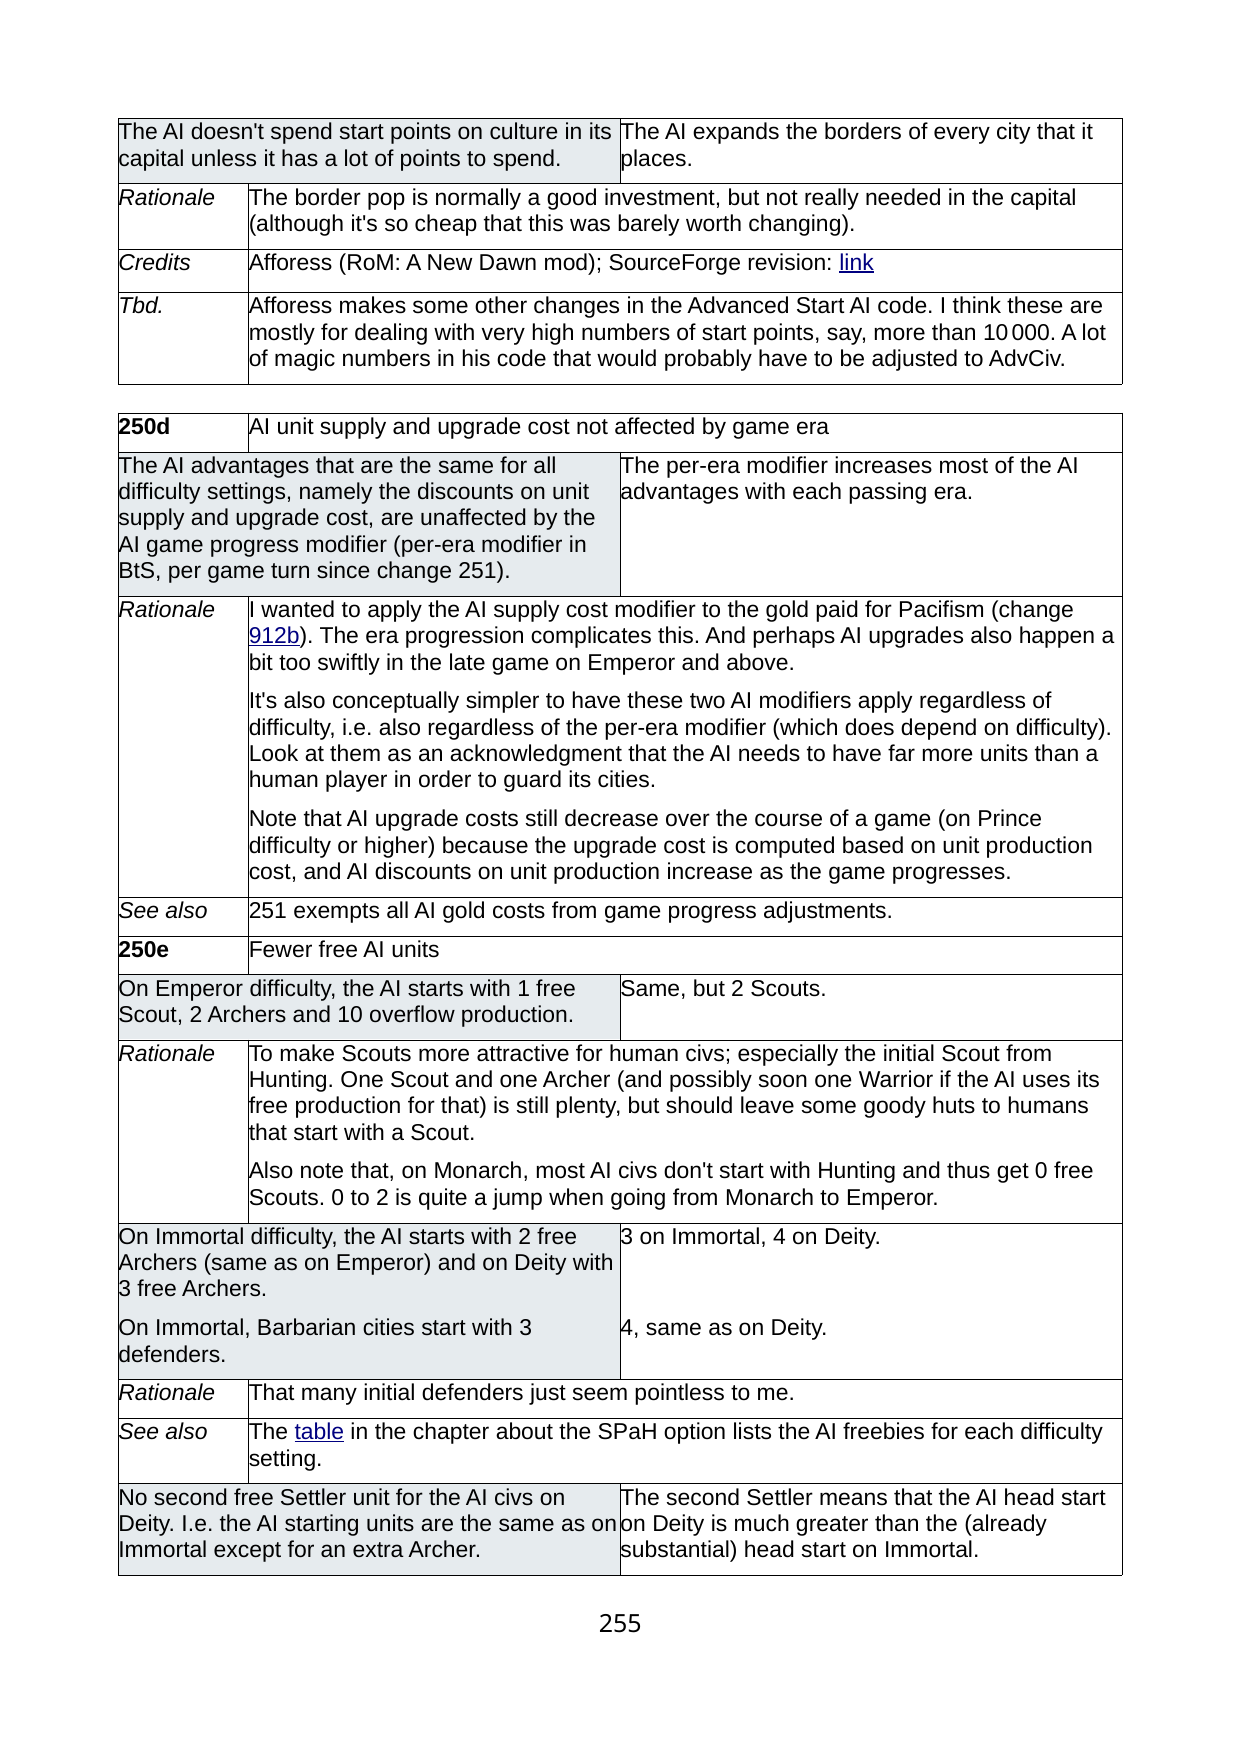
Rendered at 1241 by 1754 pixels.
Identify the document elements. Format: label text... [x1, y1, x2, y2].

table_cell See also [119, 898, 248, 936]
table_cell Afforess makes some other changes in the Advanced Start AI code. I think these are mostly for dealing with very high numbers of start points, say, more than 10 000. A lot of magic numbers in his code that would probably have to be adjusted to AdvCiv. [249, 293, 1122, 384]
table_cell The table in the chapter about the SPaH option lists the AI freebies for each difficulty setting. [249, 1419, 1122, 1483]
table_cell The AI expands the borders of every city that it places. [621, 119, 1122, 183]
table_cell To make Scouts more attractive for human civs; especially the initial Scout from Hunting. One Scout and one Archer (and possibly soon one Warrior if the AI uses its free production for that) is still plenty, but should leave some goody huts to humans that start with a Scout. Also note that, on Monarch, most AI civs don't start with Hunting and thus get 0 free Scouts. 0 to 2 is quite a jump when going from Monarch to Emperor. [249, 1041, 1122, 1223]
table_cell The AI advantages that are the same for all difficulty settings, namely the discounts on unit supply and upgrade cost, are unaffected by the AI game progress modifier (per-era modifier in BtS, per game turn since change 251). [119, 453, 620, 596]
table_cell On Emperor difficulty, the AI starts with 1 free Scout, 2 Archers and 10 overflow production. [119, 975, 620, 1039]
table_cell That many initial defenders just seem pointless to me. [249, 1380, 1122, 1418]
table_header 250d [119, 414, 248, 452]
table_cell Rationale [119, 597, 248, 897]
table_cell Same, but 2 Scouts. [621, 975, 1122, 1039]
table_cell The second Settler means that the AI head start on Deity is much greater than the (already substantial) head start on Immortal. [621, 1484, 1122, 1575]
table_cell The per-era modifier increases most of the AI advantages with each passing era. [621, 453, 1122, 596]
table_header AI unit supply and upgrade cost not affected by game era [249, 414, 1122, 452]
table_cell Rationale [119, 1380, 248, 1418]
table_cell The border pop is normally a good investment, but not really needed in the capital (although it's so cheap that this was barely worth changing). [249, 184, 1122, 248]
table_cell 3 on Immortal, 4 on Deity. 4, same as on Deity. [621, 1224, 1122, 1379]
table_cell 251 exempts all AI gold costs from game progress adjustments. [249, 898, 1122, 936]
table_cell Fewer free AI units [249, 937, 1122, 974]
table_cell No second free Settler unit for the AI civs on Deity. I.e. the AI starting units are the same as on Immortal except for an extra Archer. [119, 1484, 620, 1575]
table_cell I wanted to apply the AI supply cost modifier to the gold paid for Pacifism (change 912b). The era progression complicates this. And perhaps AI upgrades also happen a bit too swiftly in the late game on Emperor and above. It's also conceptually simpler to have these two AI modifiers apply regardless of difficulty, i.e. also regardless of the per-era modifier (which does depend on difficulty). Look at them as an acknowledgment that the AI needs to have far more units than a human player in order to guard its cities. Note that AI upgrade costs still decrease over the course of a game (on Prince difficulty or higher) because the upgrade cost is computed based on unit production cost, and AI discounts on unit production increase as the game progresses. [249, 597, 1122, 897]
table_cell On Immortal difficulty, the AI starts with 2 free Archers (same as on Emperor) and on Deity with 3 free Archers. On Immortal, Barbarian cities start with 3 defenders. [119, 1224, 620, 1379]
table_cell Tbd. [119, 293, 248, 384]
table_cell Credits [119, 250, 248, 292]
table_cell Rationale [119, 1041, 248, 1223]
table_cell 250e [119, 937, 248, 974]
table_cell See also [119, 1419, 248, 1483]
table_cell Afforess (RoM: A New Dawn mod); SourceForge revision: link [249, 250, 1122, 292]
table_cell Rationale [119, 184, 248, 248]
table_cell The AI doesn't spend start points on culture in its capital unless it has a lot of points to spend. [119, 119, 620, 183]
